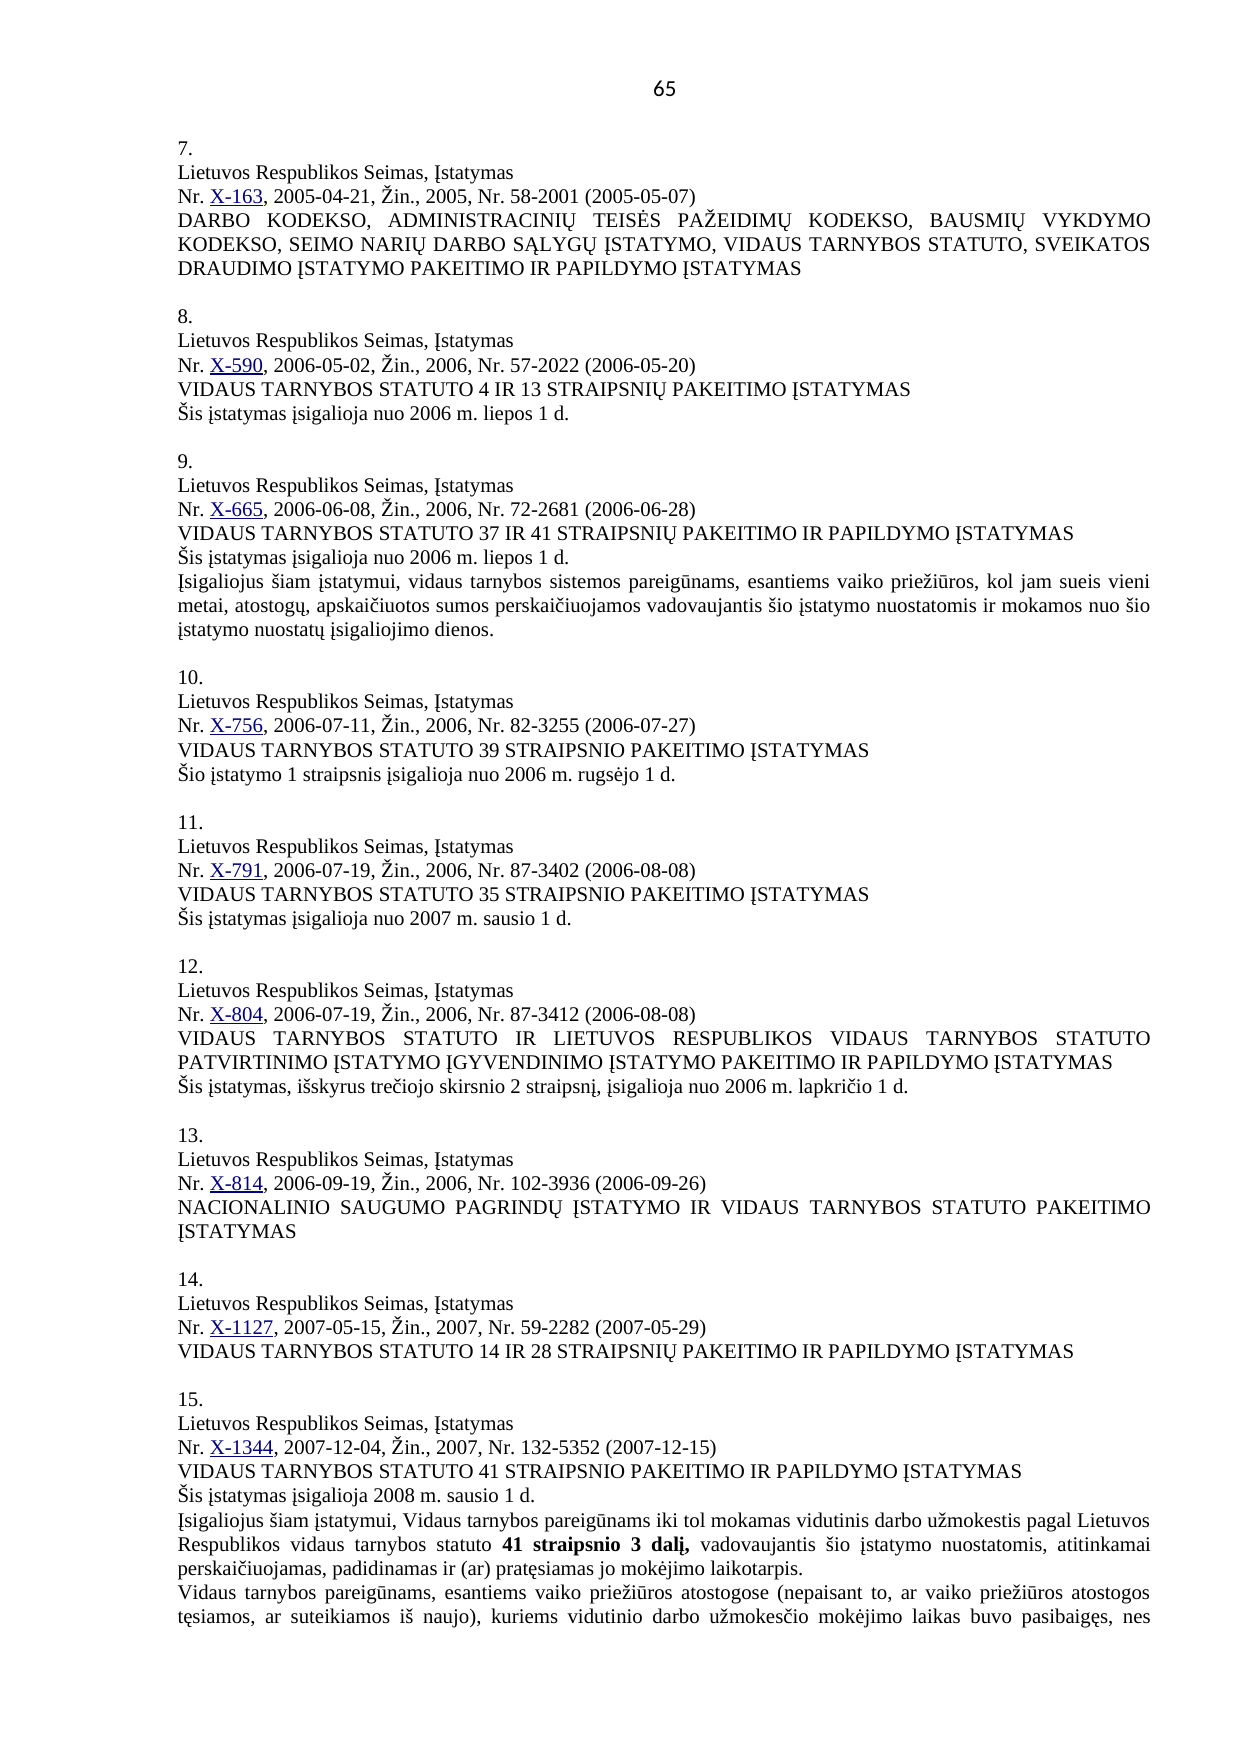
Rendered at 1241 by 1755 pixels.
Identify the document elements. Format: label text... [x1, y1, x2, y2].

text VIDAUS TARNYBOS STATUTO 14 IR 28 STRAIPSNIŲ PAKEITIMO IR PAPILDYMO ĮSTATYMAS [177, 1339, 1152, 1363]
text Vidaus tarnybos pareigūnams, esantiems vaiko priežiūros atostogose (nepaisant to, ar vaiko priežiūros atostogos tęsiamos, ar suteikiamos iš naujo), kuriems vidutinio darbo užmokesčio mokėjimo laikas buvo pasibaigęs, nes [177, 1580, 1152, 1628]
text 12. [177, 954, 1152, 978]
text Nr. X-814, 2006-09-19, Žin., 2006, Nr. 102-3936 (2006-09-26) [177, 1171, 1152, 1195]
text VIDAUS TARNYBOS STATUTO IR LIETUVOS RESPUBLIKOS VIDAUS TARNYBOS STATUTO PATVIRTINIMO ĮSTATYMO ĮGYVENDINIMO ĮSTATYMO PAKEITIMO IR PAPILDYMO ĮSTATYMAS [177, 1026, 1152, 1074]
text Nr. X-804, 2006-07-19, Žin., 2006, Nr. 87-3412 (2006-08-08) [177, 1002, 1152, 1026]
text Įsigaliojus šiam įstatymui, vidaus tarnybos sistemos pareigūnams, esantiems vaiko priežiūros, kol jam sueis vieni metai, atostogų, apskaičiuotos sumos perskaičiuojamos vadovaujantis šio įstatymo nuostatomis ir mokamos nuo šio įstatymo nuostatų įsigaliojimo dienos. [177, 569, 1152, 641]
text Šis įstatymas įsigalioja nuo 2007 m. sausio 1 d. [177, 906, 1152, 930]
text Lietuvos Respublikos Seimas, Įstatymas [177, 160, 1152, 184]
text Šis įstatymas įsigalioja 2008 m. sausio 1 d. [177, 1483, 1152, 1507]
text Nr. X-665, 2006-06-08, Žin., 2006, Nr. 72-2681 (2006-06-28) [177, 497, 1152, 521]
text VIDAUS TARNYBOS STATUTO 35 STRAIPSNIO PAKEITIMO ĮSTATYMAS [177, 882, 1152, 906]
text 9. [177, 449, 1152, 473]
text Nr. X-791, 2006-07-19, Žin., 2006, Nr. 87-3402 (2006-08-08) [177, 858, 1152, 882]
text Nr. X-1344, 2007-12-04, Žin., 2007, Nr. 132-5352 (2007-12-15) [177, 1435, 1152, 1459]
text 7. [177, 136, 1152, 160]
text VIDAUS TARNYBOS STATUTO 4 IR 13 STRAIPSNIŲ PAKEITIMO ĮSTATYMAS [177, 377, 1152, 401]
text NACIONALINIO SAUGUMO PAGRINDŲ ĮSTATYMO IR VIDAUS TARNYBOS STATUTO PAKEITIMO ĮSTATYMAS [177, 1195, 1152, 1243]
text Nr. X-590, 2006-05-02, Žin., 2006, Nr. 57-2022 (2006-05-20) [177, 352, 1152, 377]
text Šio įstatymo 1 straipsnis įsigalioja nuo 2006 m. rugsėjo 1 d. [177, 762, 1152, 786]
text Nr. X-163, 2005-04-21, Žin., 2005, Nr. 58-2001 (2005-05-07) [177, 184, 1152, 208]
text Šis įstatymas įsigalioja nuo 2006 m. liepos 1 d. [177, 401, 1152, 425]
text Lietuvos Respublikos Seimas, Įstatymas [177, 328, 1152, 352]
text 10. [177, 665, 1152, 689]
text Lietuvos Respublikos Seimas, Įstatymas [177, 1147, 1152, 1171]
text Lietuvos Respublikos Seimas, Įstatymas [177, 834, 1152, 858]
text Lietuvos Respublikos Seimas, Įstatymas [177, 978, 1152, 1002]
text Šis įstatymas, išskyrus trečiojo skirsnio 2 straipsnį, įsigalioja nuo 2006 m. lapkričio 1 d. [177, 1074, 1152, 1098]
text DARBO KODEKSO, ADMINISTRACINIŲ TEISĖS PAŽEIDIMŲ KODEKSO, BAUSMIŲ VYKDYMO KODEKSO, SEIMO NARIŲ DARBO SĄLYGŲ ĮSTATYMO, VIDAUS TARNYBOS STATUTO, SVEIKATOS DRAUDIMO ĮSTATYMO PAKEITIMO IR PAPILDYMO ĮSTATYMAS [177, 208, 1152, 280]
text 14. [177, 1267, 1152, 1291]
text Lietuvos Respublikos Seimas, Įstatymas [177, 1411, 1152, 1435]
text Nr. X-756, 2006-07-11, Žin., 2006, Nr. 82-3255 (2006-07-27) [177, 713, 1152, 737]
text Nr. X-1127, 2007-05-15, Žin., 2007, Nr. 59-2282 (2007-05-29) [177, 1315, 1152, 1339]
text 15. [177, 1387, 1152, 1411]
text Šis įstatymas įsigalioja nuo 2006 m. liepos 1 d. [177, 545, 1152, 569]
text VIDAUS TARNYBOS STATUTO 37 IR 41 STRAIPSNIŲ PAKEITIMO IR PAPILDYMO ĮSTATYMAS [177, 521, 1152, 545]
text 8. [177, 304, 1152, 328]
text 13. [177, 1122, 1152, 1147]
text 11. [177, 810, 1152, 834]
text Įsigaliojus šiam įstatymui, Vidaus tarnybos pareigūnams iki tol mokamas vidutinis darbo užmokestis pagal Lietuvos Respublikos vidaus tarnybos statuto 41 straipsnio 3 dalį, vadovaujantis šio įstatymo nuostatomis, atitinkamai perskaičiuojamas, padidinamas ir (ar) pratęsiamas jo mokėjimo laikotarpis. [177, 1507, 1152, 1580]
text Lietuvos Respublikos Seimas, Įstatymas [177, 689, 1152, 713]
text Lietuvos Respublikos Seimas, Įstatymas [177, 473, 1152, 497]
text VIDAUS TARNYBOS STATUTO 41 STRAIPSNIO PAKEITIMO IR PAPILDYMO ĮSTATYMAS [177, 1459, 1152, 1483]
text Lietuvos Respublikos Seimas, Įstatymas [177, 1291, 1152, 1315]
text VIDAUS TARNYBOS STATUTO 39 STRAIPSNIO PAKEITIMO ĮSTATYMAS [177, 737, 1152, 762]
